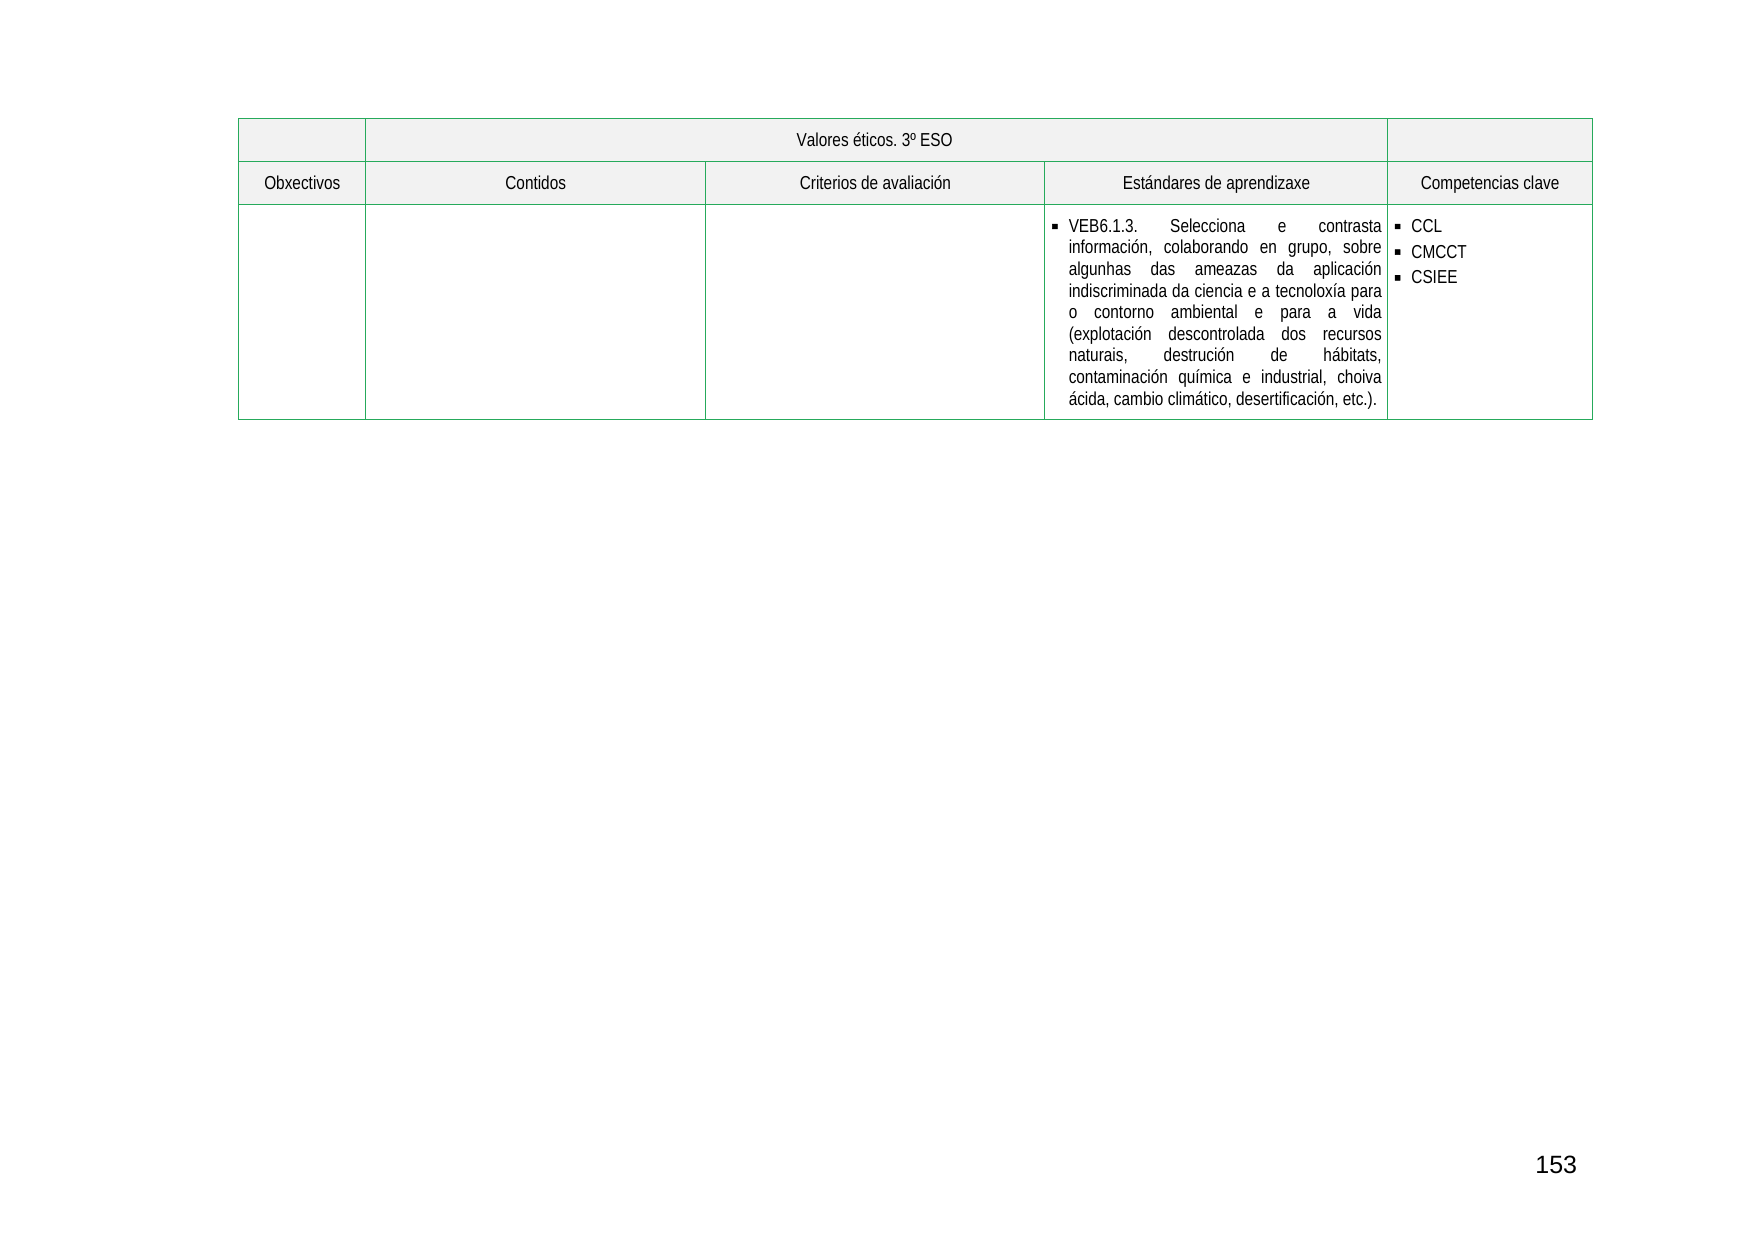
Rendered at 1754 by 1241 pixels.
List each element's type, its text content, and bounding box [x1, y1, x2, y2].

table_header [239, 119, 365, 161]
table_cell Competencias clave [1388, 162, 1592, 204]
table_cell Contidos [366, 162, 705, 204]
table_header Valores éticos. 3º ESO [366, 119, 1387, 161]
table_cell [239, 205, 365, 419]
table_cell [706, 205, 1044, 419]
table_header [1388, 119, 1592, 161]
table_cell VEB6.1.3. Selecciona e contrasta información, colaborando en grupo, sobre algunhas das ameazas da aplicación indiscriminada da ciencia e a tecnoloxía para o contorno ambiental e para a vida (explotación descontrolada dos recursos naturais, destrución de hábitats, contaminación química e industrial, choiva ácida, cambio climático, desertificación, etc.). [1045, 205, 1387, 419]
table_cell [366, 205, 705, 419]
table_cell Obxectivos [239, 162, 365, 204]
table_cell CCL CMCCT CSIEE [1388, 205, 1592, 419]
table_cell Estándares de aprendizaxe [1045, 162, 1387, 204]
table_cell Criterios de avaliación [706, 162, 1044, 204]
